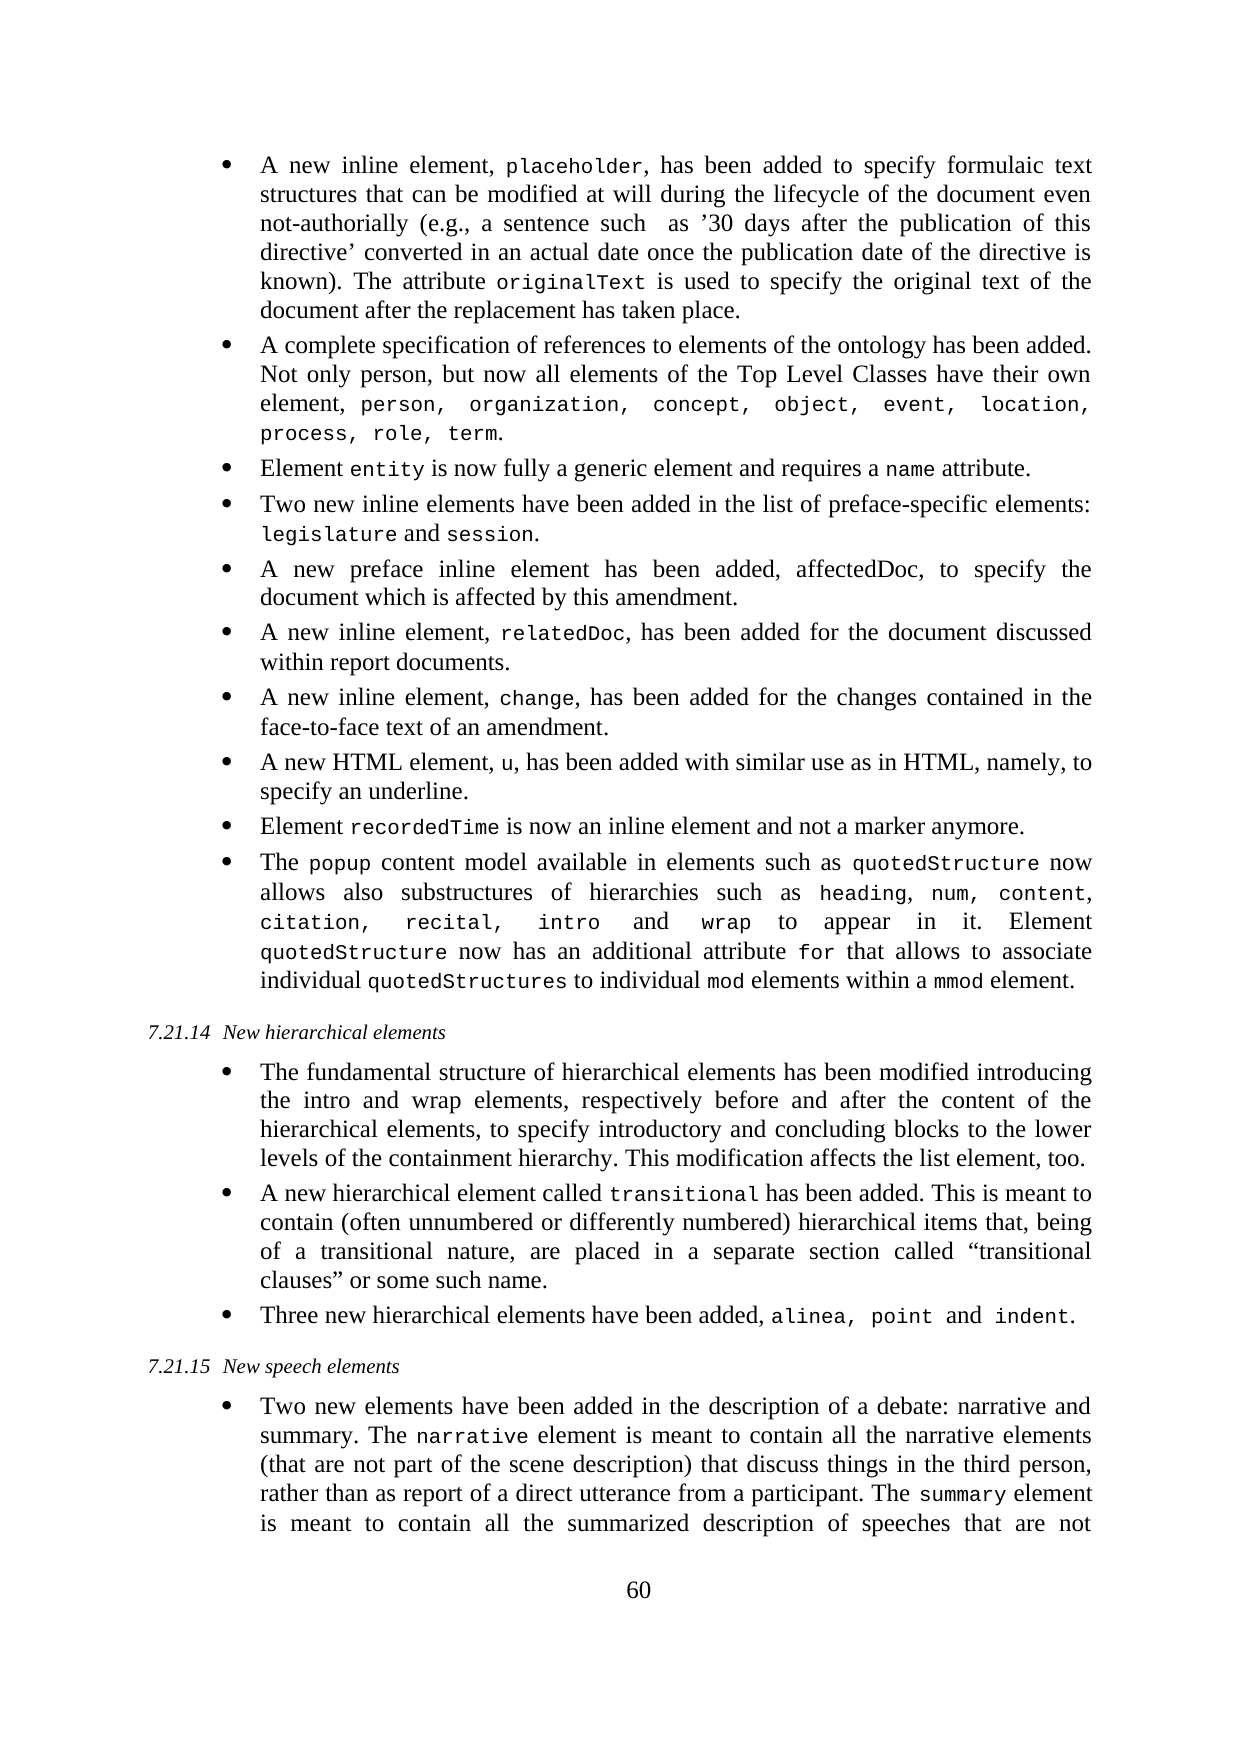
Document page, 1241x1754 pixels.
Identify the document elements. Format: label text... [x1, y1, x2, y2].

list A new inline element, relatedDoc, has been added for the document discussed within report documents. [222, 617, 1092, 676]
list A new hierarchical element called transitional has been added. This is meant to contain (often unnumbered or differently numbered) hierarchical items that, being of a transitional nature, are placed in a separate section called “transitional clauses” or some such name. [222, 1178, 1092, 1294]
subtitle New speech elements [148, 1354, 1092, 1378]
list A new HTML element, u, has been added with similar use as in HTML, namely, to specify an underline. [222, 747, 1092, 805]
list Two new inline elements have been added in the list of preface-specific elements: legislature and session. [222, 489, 1092, 547]
list Element recordedTime is now an inline element and not a marker anymore. [222, 811, 1092, 841]
list The popup content model available in elements such as quotedStructure now allows also substructures of hierarchies such as heading, num, content, citation, recital, intro and wrap to appear in it. Element quotedStructure now has an additional attribute for that allows to associate individual quotedStructures to individual mod elements within a mmod element. [222, 847, 1092, 995]
list A new inline element, change, has been added for the changes contained in the face-to-face text of an amendment. [222, 682, 1092, 740]
subtitle New hierarchical elements [148, 1020, 1092, 1044]
list A complete specification of references to elements of the ontology has been added. Not only person, but now all elements of the Top Level Classes have their own element, person, organization, concept, object, event, location, process, role, term. [222, 330, 1092, 447]
list A new inline element, placeholder, has been added to specify formulaic text structures that can be modified at will during the lifecycle of the document even not-authorially (e.g., a sentence such as ’30 days after the publication of this directive’ converted in an actual date once the publication date of the directive is known). The attribute originalText is used to specify the original text of the document after the replacement has taken place. [222, 150, 1092, 324]
list Two new elements have been added in the description of a debate: narrative and summary. The narrative element is meant to contain all the narrative elements (that are not part of the scene description) that discuss things in the third person, rather than as report of a direct utterance from a participant. The summary element is meant to contain all the summarized description of speeches that are not [222, 1391, 1092, 1536]
list The fundamental structure of hierarchical elements has been modified introducing the intro and wrap elements, respectively before and after the content of the hierarchical elements, to specify introductory and concluding blocks to the lower levels of the containment hierarchy. This modification affects the list element, too. [222, 1057, 1092, 1172]
list A new preface inline element has been added, affectedDoc, to specify the document which is affected by this amendment. [222, 554, 1092, 611]
list Three new hierarchical elements have been added, alinea, point and indent. [222, 1300, 1092, 1329]
list Element entity is now fully a generic element and requires a name attribute. [222, 453, 1092, 483]
